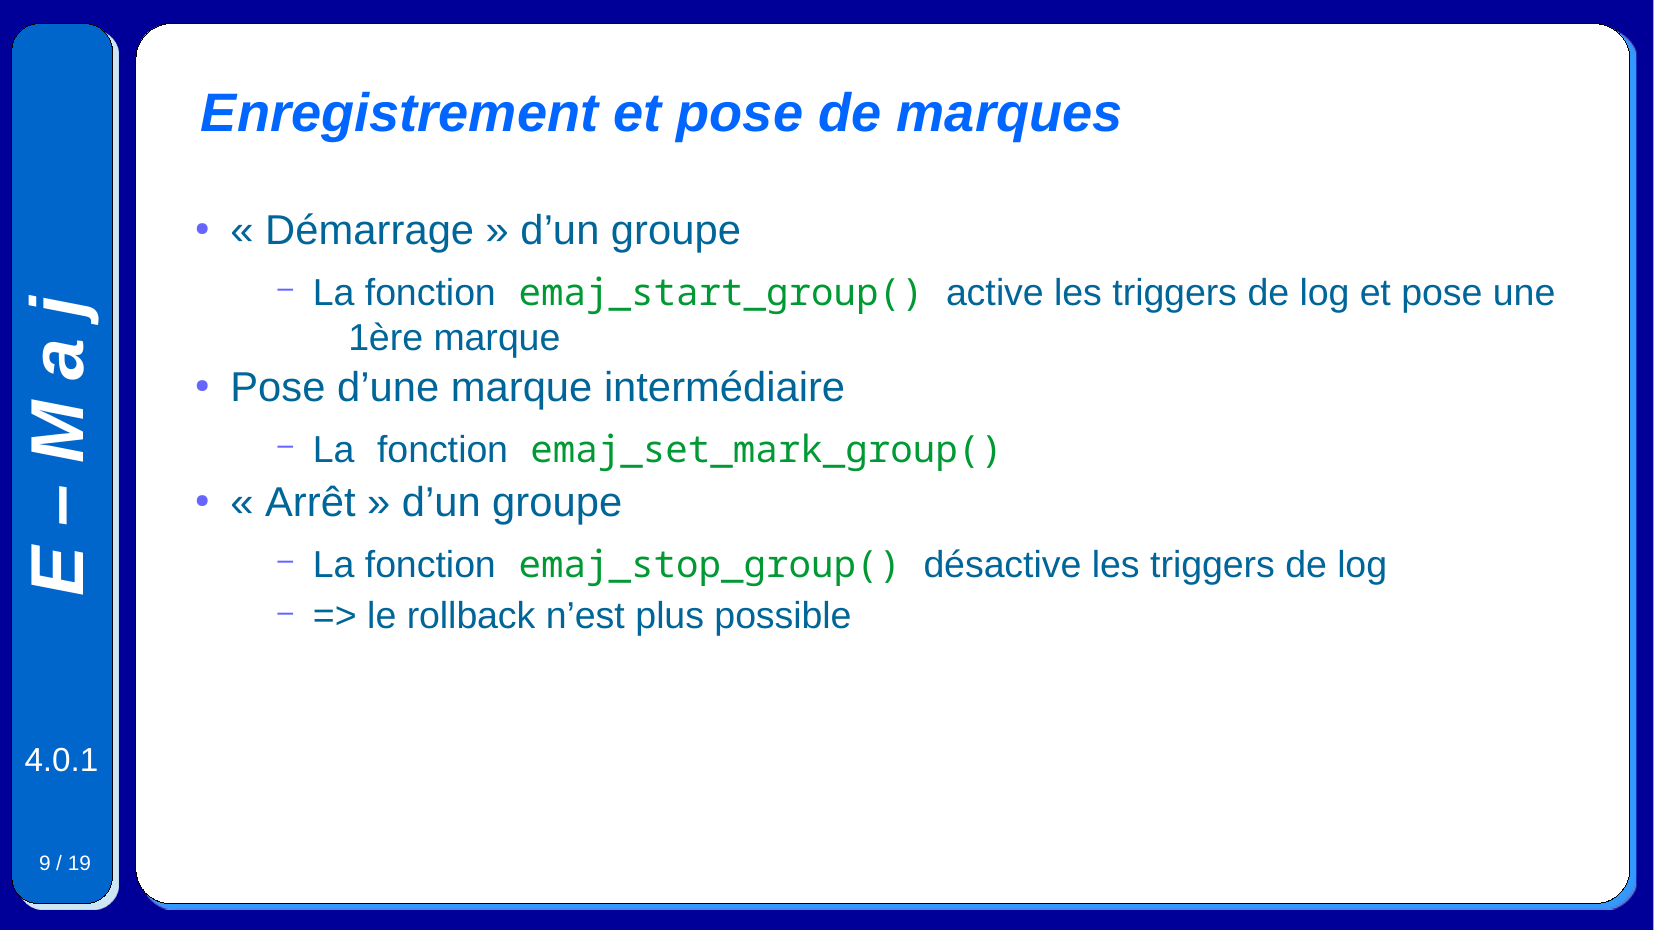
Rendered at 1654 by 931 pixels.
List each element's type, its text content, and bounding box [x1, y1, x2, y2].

list « Démarrage » d’un groupe La fonction emaj_start_group() active les triggers de log et pose une 1ère marque Pose d’une marque intermédiaire La fonction emaj_set_mark_group() « Arrêt » d’un groupe La fonction emaj_stop_group() désactive les triggers de log => le rollback n’est plus possible [177, 206, 1587, 854]
title Enregistrement et pose de marques [200, 34, 1575, 191]
